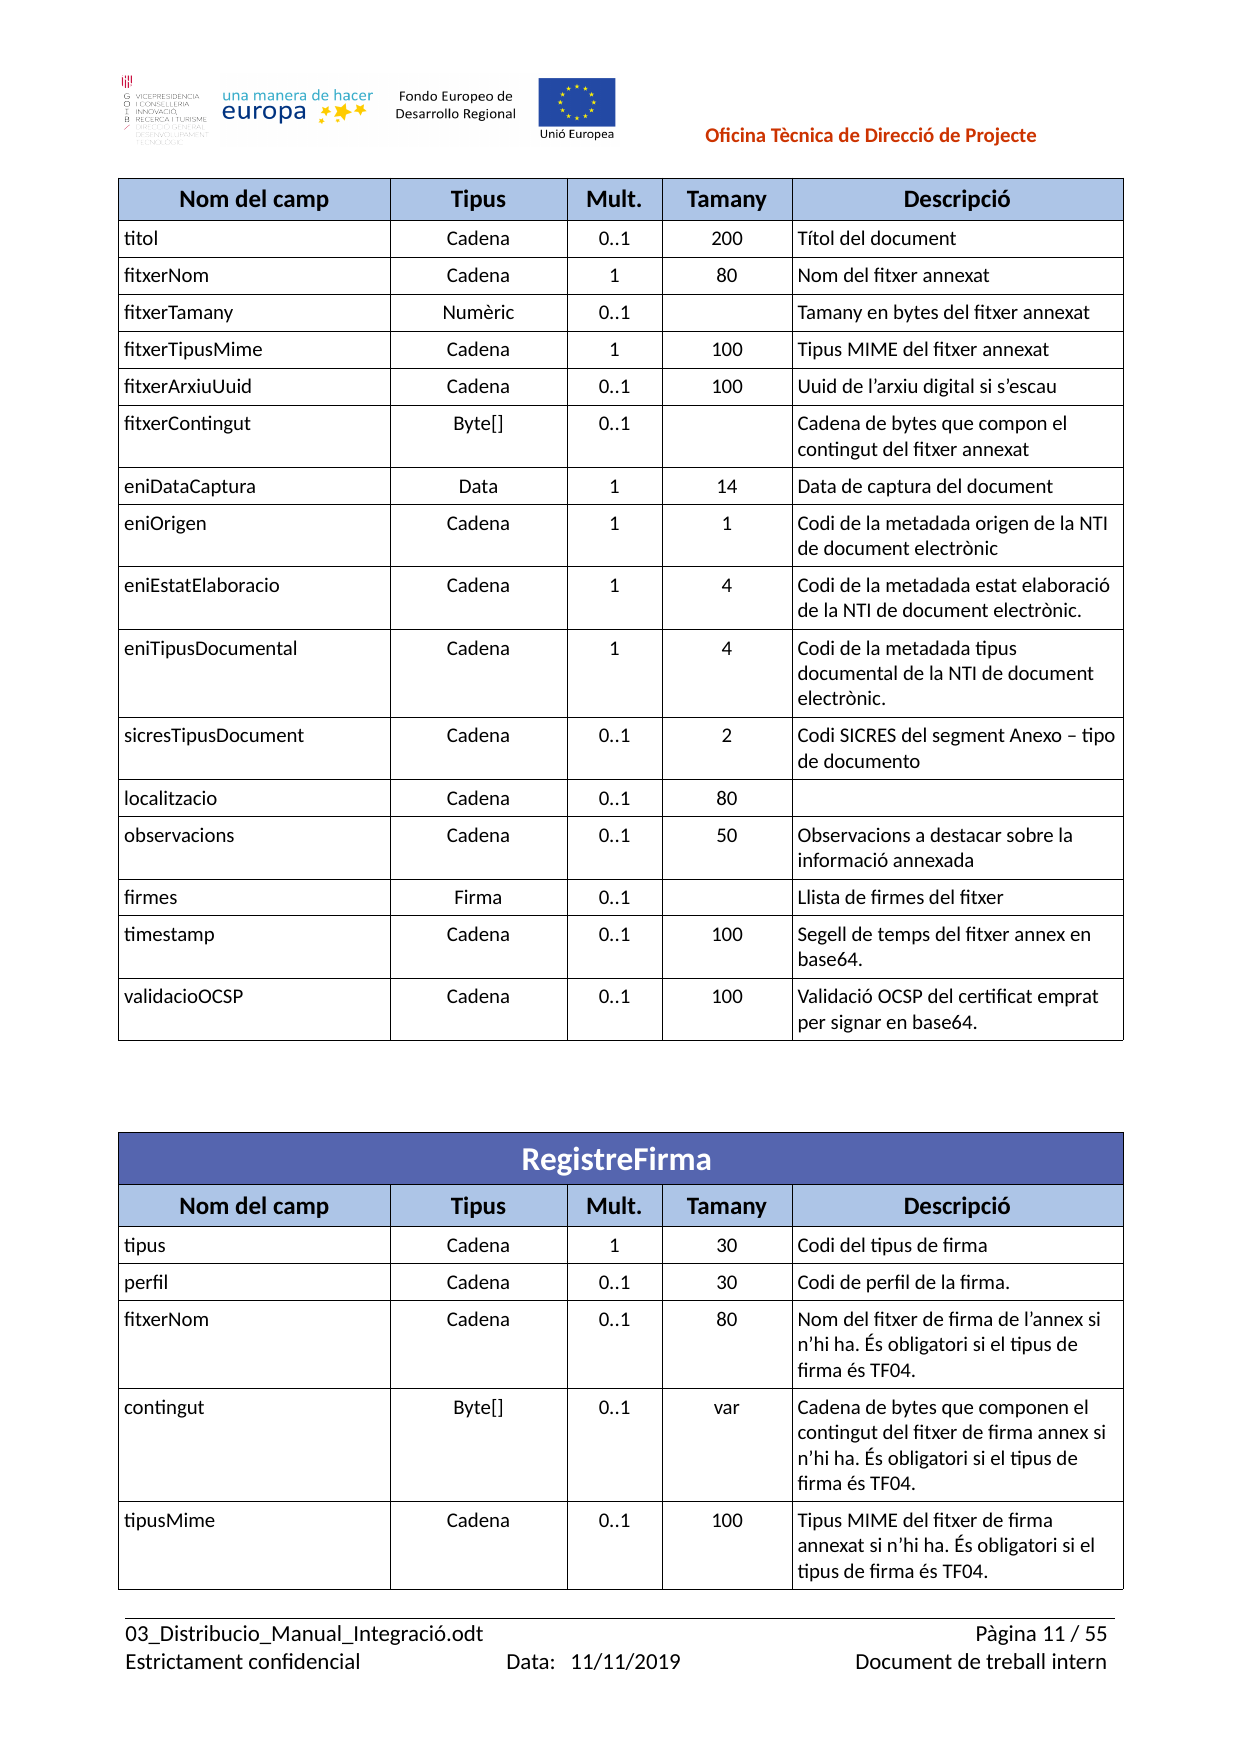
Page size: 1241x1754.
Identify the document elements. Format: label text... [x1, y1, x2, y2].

table_cell Byte[] [391, 1389, 567, 1501]
table_cell 30 [663, 1227, 792, 1263]
table_cell 80 [663, 258, 792, 294]
table_cell timestamp [119, 916, 390, 978]
table_cell Nom del fitxer de firma de l’annex si n’hi ha. És obligatori si el tipus de firma és TF04. [793, 1301, 1123, 1388]
table_cell 0..1 [568, 1264, 662, 1300]
table_cell Codi de la metadada estat elaboració de la NTI de document electrònic. [793, 567, 1123, 629]
table_cell 14 [663, 468, 792, 504]
table_cell 30 [663, 1264, 792, 1300]
table_cell 100 [663, 979, 792, 1040]
table_cell Tamany [663, 179, 792, 220]
table_cell fitxerTamany [119, 295, 390, 331]
table_cell 80 [663, 780, 792, 816]
table_cell titol [119, 221, 390, 257]
picture [219, 73, 621, 147]
table_cell Cadena [391, 780, 567, 816]
table_cell 4 [663, 567, 792, 629]
table_cell 0..1 [568, 780, 662, 816]
table_cell Observacions a destacar sobre la informació annexada [793, 817, 1123, 878]
table_cell [663, 880, 792, 915]
table_cell 1 [568, 258, 662, 294]
table_cell Tamany [663, 1185, 792, 1226]
table_cell 0..1 [568, 718, 662, 779]
table_cell fitxerArxiuUuid [119, 369, 390, 405]
table_cell 0..1 [568, 221, 662, 257]
table_cell 0..1 [568, 1502, 662, 1589]
table_cell Validació OCSP del certificat emprat per signar en base64. [793, 979, 1123, 1040]
table_cell 0..1 [568, 295, 662, 331]
table_cell Codi del tipus de firma [793, 1227, 1123, 1263]
table_cell 50 [663, 817, 792, 878]
table_cell 100 [663, 916, 792, 978]
table_cell Cadena [391, 718, 567, 779]
table_cell Codi SICRES del segment Anexo – tipo de documento [793, 718, 1123, 779]
table_cell 100 [663, 1502, 792, 1589]
table_cell Cadena de bytes que compon el contingut del fitxer annexat [793, 406, 1123, 467]
table_cell Codi de perfil de la firma. [793, 1264, 1123, 1300]
table_cell Cadena [391, 979, 567, 1040]
table_cell Cadena [391, 221, 567, 257]
table_cell eniOrigen [119, 505, 390, 566]
table_cell fitxerTipusMime [119, 332, 390, 368]
table_cell 1 [568, 567, 662, 629]
table_cell 1 [568, 468, 662, 504]
table_cell Cadena de bytes que componen el contingut del fitxer de firma annex si n’hi ha. És obligatori si el tipus de firma és TF04. [793, 1389, 1123, 1501]
table_cell 0..1 [568, 369, 662, 405]
table_cell 0..1 [568, 979, 662, 1040]
table_cell Tipus MIME del fitxer annexat [793, 332, 1123, 368]
table_cell 0..1 [568, 1301, 662, 1388]
table_cell Cadena [391, 369, 567, 405]
table_cell Descripció [793, 179, 1123, 220]
table_cell Data [391, 468, 567, 504]
table_cell Tipus MIME del fitxer de firma annexat si n’hi ha. És obligatori si el tipus de firma és TF04. [793, 1502, 1123, 1589]
table_cell validacioOCSP [119, 979, 390, 1040]
table_cell fitxerNom [119, 1301, 390, 1388]
table_cell Segell de temps del fitxer annex en base64. [793, 916, 1123, 978]
table_header RegistreFirma [119, 1133, 1123, 1184]
table_cell Cadena [391, 1227, 567, 1263]
table_cell Cadena [391, 332, 567, 368]
table_cell 1 [568, 505, 662, 566]
table_cell eniDataCaptura [119, 468, 390, 504]
table_cell Cadena [391, 567, 567, 629]
table_cell tipusMime [119, 1502, 390, 1589]
table_cell Mult. [568, 1185, 662, 1226]
table_cell 100 [663, 369, 792, 405]
table_cell 200 [663, 221, 792, 257]
table_cell perfil [119, 1264, 390, 1300]
table_cell Byte[] [391, 406, 567, 467]
table_cell observacions [119, 817, 390, 878]
picture [118, 73, 213, 147]
table_cell 0..1 [568, 406, 662, 467]
table_cell eniTipusDocumental [119, 630, 390, 717]
table_cell Cadena [391, 258, 567, 294]
table_cell Cadena [391, 817, 567, 878]
table_cell Llista de firmes del fitxer [793, 880, 1123, 915]
table_cell sicresTipusDocument [119, 718, 390, 779]
table_cell Tipus [391, 1185, 567, 1226]
table_cell 1 [568, 332, 662, 368]
table_cell Codi de la metadada tipus documental de la NTI de document electrònic. [793, 630, 1123, 717]
table_cell Numèric [391, 295, 567, 331]
table_cell [663, 406, 792, 467]
table_cell fitxerContingut [119, 406, 390, 467]
table_cell 100 [663, 332, 792, 368]
table_cell Nom del camp [119, 179, 390, 220]
table_cell 0..1 [568, 1389, 662, 1501]
table_cell Cadena [391, 1301, 567, 1388]
table_cell Nom del fitxer annexat [793, 258, 1123, 294]
table_cell Tamany en bytes del fitxer annexat [793, 295, 1123, 331]
table_cell [793, 780, 1123, 816]
table_cell 0..1 [568, 916, 662, 978]
table_cell fitxerNom [119, 258, 390, 294]
table_cell Cadena [391, 1264, 567, 1300]
table_cell 80 [663, 1301, 792, 1388]
table_cell Tipus [391, 179, 567, 220]
table_cell Títol del document [793, 221, 1123, 257]
table_cell Codi de la metadada origen de la NTI de document electrònic [793, 505, 1123, 566]
table_cell Data de captura del document [793, 468, 1123, 504]
table_cell 0..1 [568, 817, 662, 878]
table_cell [663, 295, 792, 331]
table_cell 1 [568, 1227, 662, 1263]
table_cell Descripció [793, 1185, 1123, 1226]
table_cell 2 [663, 718, 792, 779]
table_cell contingut [119, 1389, 390, 1501]
table_cell Cadena [391, 1502, 567, 1589]
table_cell Firma [391, 880, 567, 915]
table_cell tipus [119, 1227, 390, 1263]
table_cell localitzacio [119, 780, 390, 816]
table_cell firmes [119, 880, 390, 915]
table_cell 4 [663, 630, 792, 717]
table_cell Cadena [391, 505, 567, 566]
table_cell Uuid de l’arxiu digital si s’escau [793, 369, 1123, 405]
table_cell var [663, 1389, 792, 1501]
table_cell Cadena [391, 630, 567, 717]
table_cell eniEstatElaboracio [119, 567, 390, 629]
table_cell 0..1 [568, 880, 662, 915]
table_cell Cadena [391, 916, 567, 978]
table_cell Nom del camp [119, 1185, 390, 1226]
table_cell Mult. [568, 179, 662, 220]
table_cell 1 [663, 505, 792, 566]
table_cell 1 [568, 630, 662, 717]
